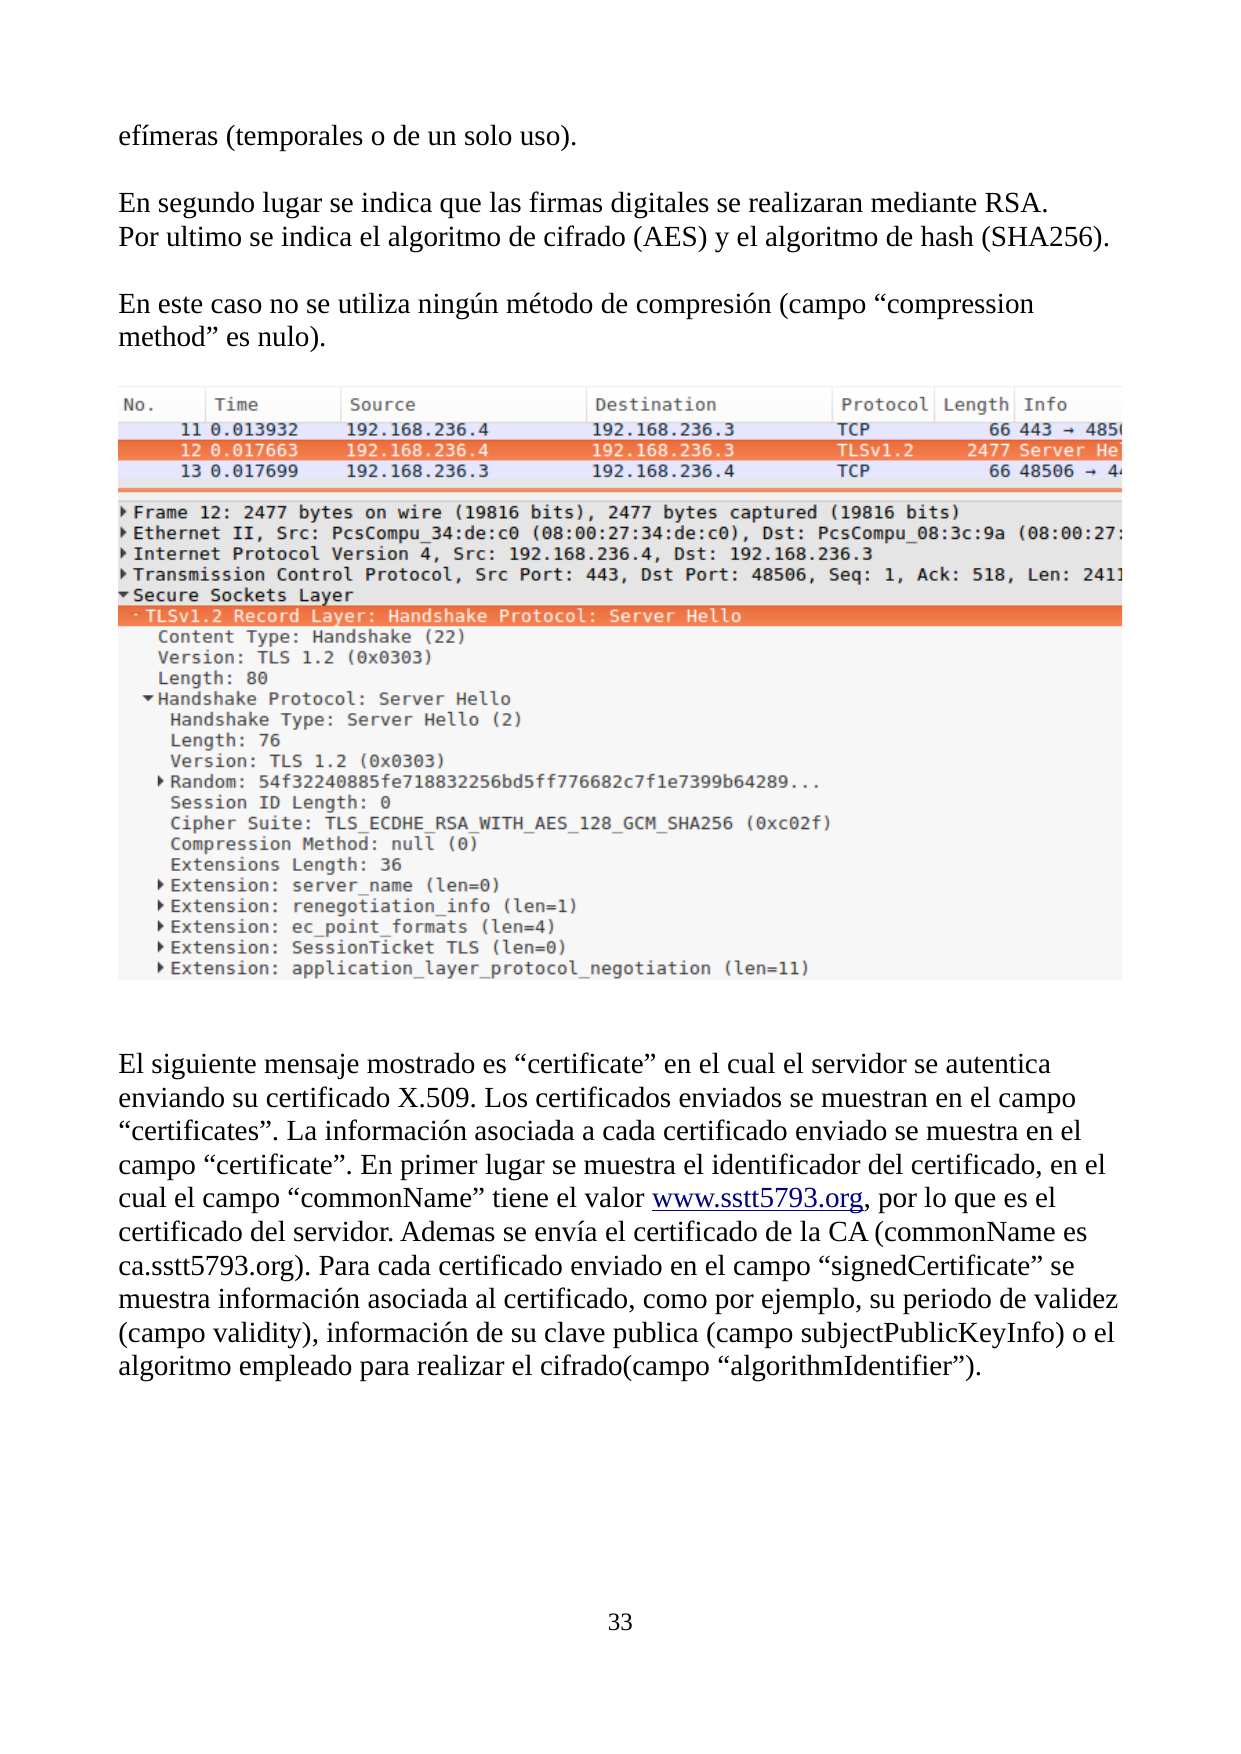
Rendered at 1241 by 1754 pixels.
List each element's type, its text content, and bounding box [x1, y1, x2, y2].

text En segundo lugar se indica que las firmas digitales se realizaran mediante RSA. [118, 185, 1122, 219]
picture [118, 386, 1123, 980]
text El siguiente mensaje mostrado es “certificate” en el cual el servidor se autentica enviando su certificado X.509. Los certificados enviados se muestran en el campo “certificates”. La información asociada a cada certificado enviado se muestra en el campo “certificate”. En primer lugar se muestra el identificador del certificado, en el cual el campo “commonName” tiene el valor www.sstt5793.org, por lo que es el certificado del servidor. Ademas se envía el certificado de la CA (commonName es ca.sstt5793.org). Para cada certificado enviado en el campo “signedCertificate” se muestra información asociada al certificado, como por ejemplo, su periodo de validez (campo validity), información de su clave publica (campo subjectPublicKeyInfo) o el algoritmo empleado para realizar el cifrado(campo “algorithmIdentifier”). [118, 1046, 1122, 1382]
text efímeras (temporales o de un solo uso). [118, 118, 1122, 152]
text Por ultimo se indica el algoritmo de cifrado (AES) y el algoritmo de hash (SHA256). [118, 219, 1122, 252]
text En este caso no se utiliza ningún método de compresión (campo “compression method” es nulo). [118, 286, 1122, 353]
